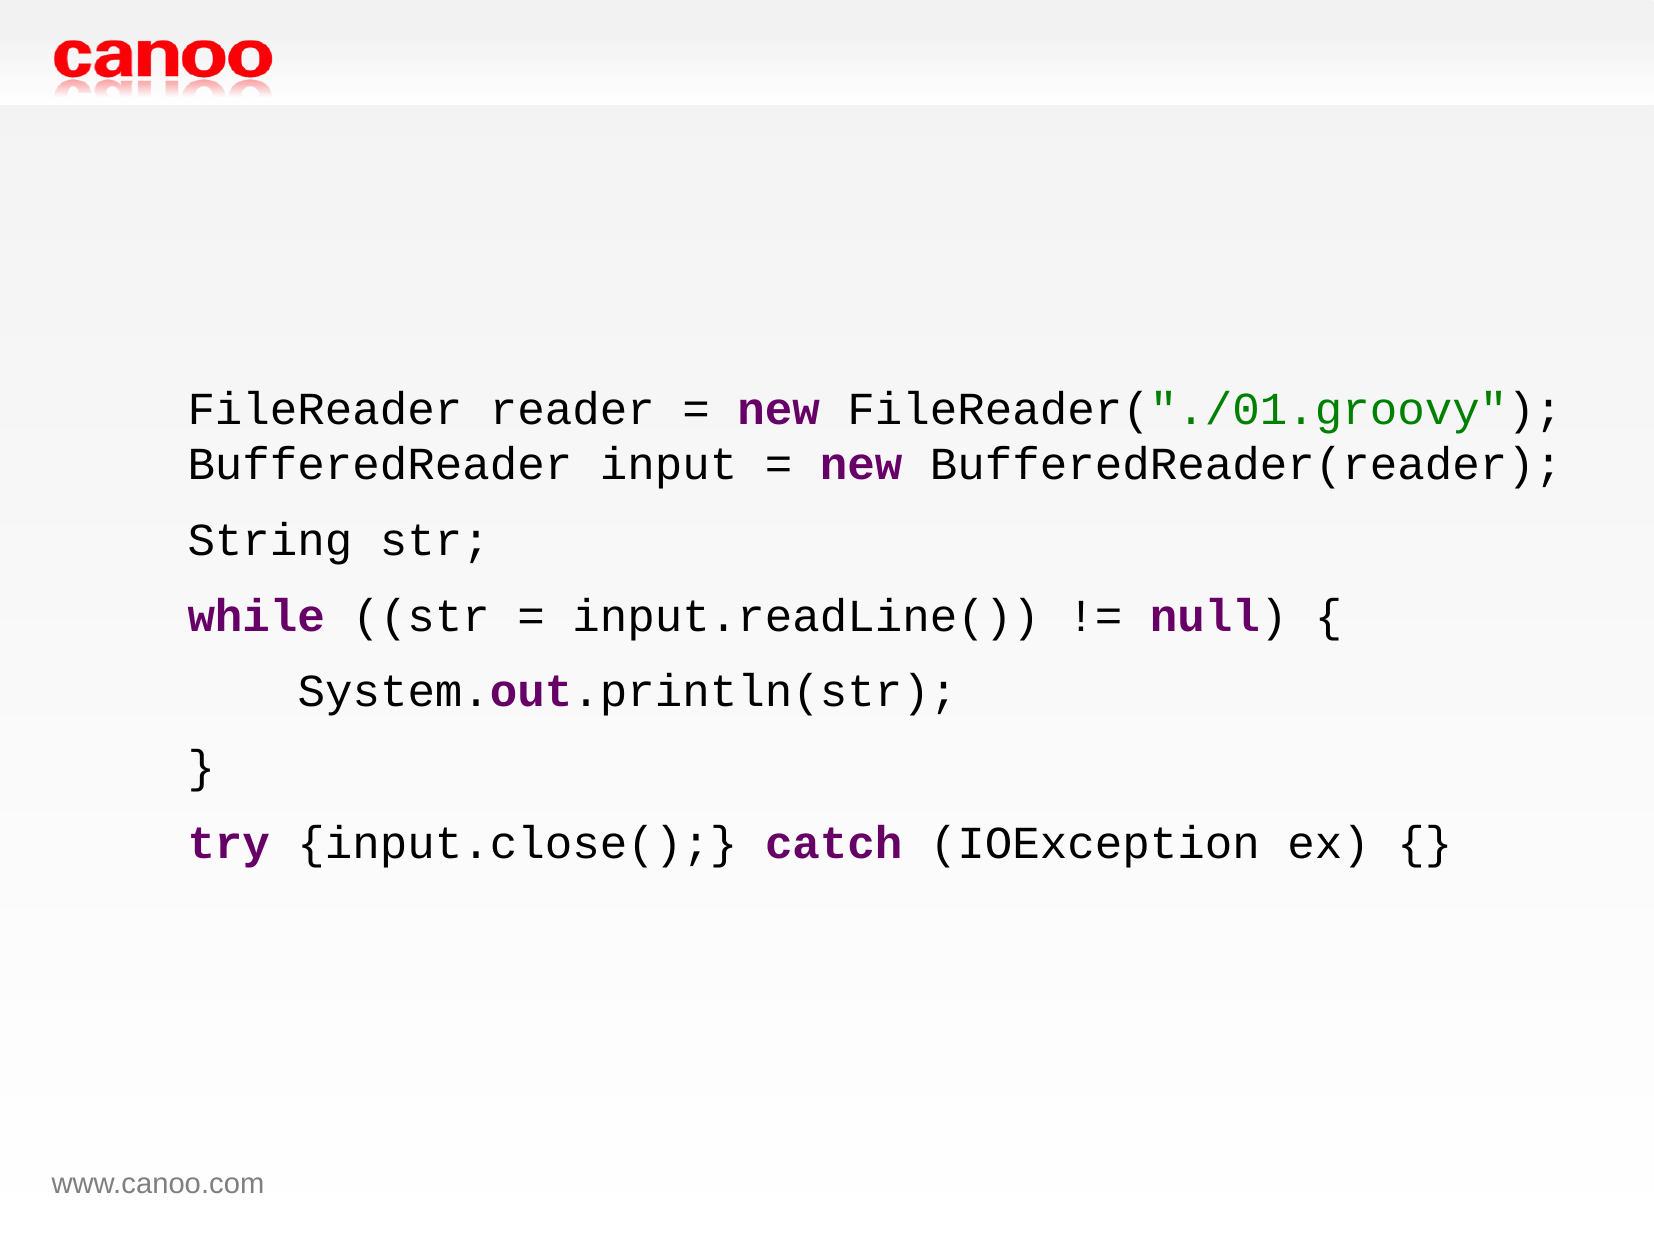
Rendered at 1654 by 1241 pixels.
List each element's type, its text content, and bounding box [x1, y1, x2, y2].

text_box FileReader reader = new FileReader("./01.groovy"); BufferedReader input = new BufferedReader(reader); String str; while ((str = input.readLine()) != null) { System.out.println(str); } try {input.close();} catch (IOException ex) {} [187, 145, 1609, 1101]
picture [51, 37, 273, 119]
